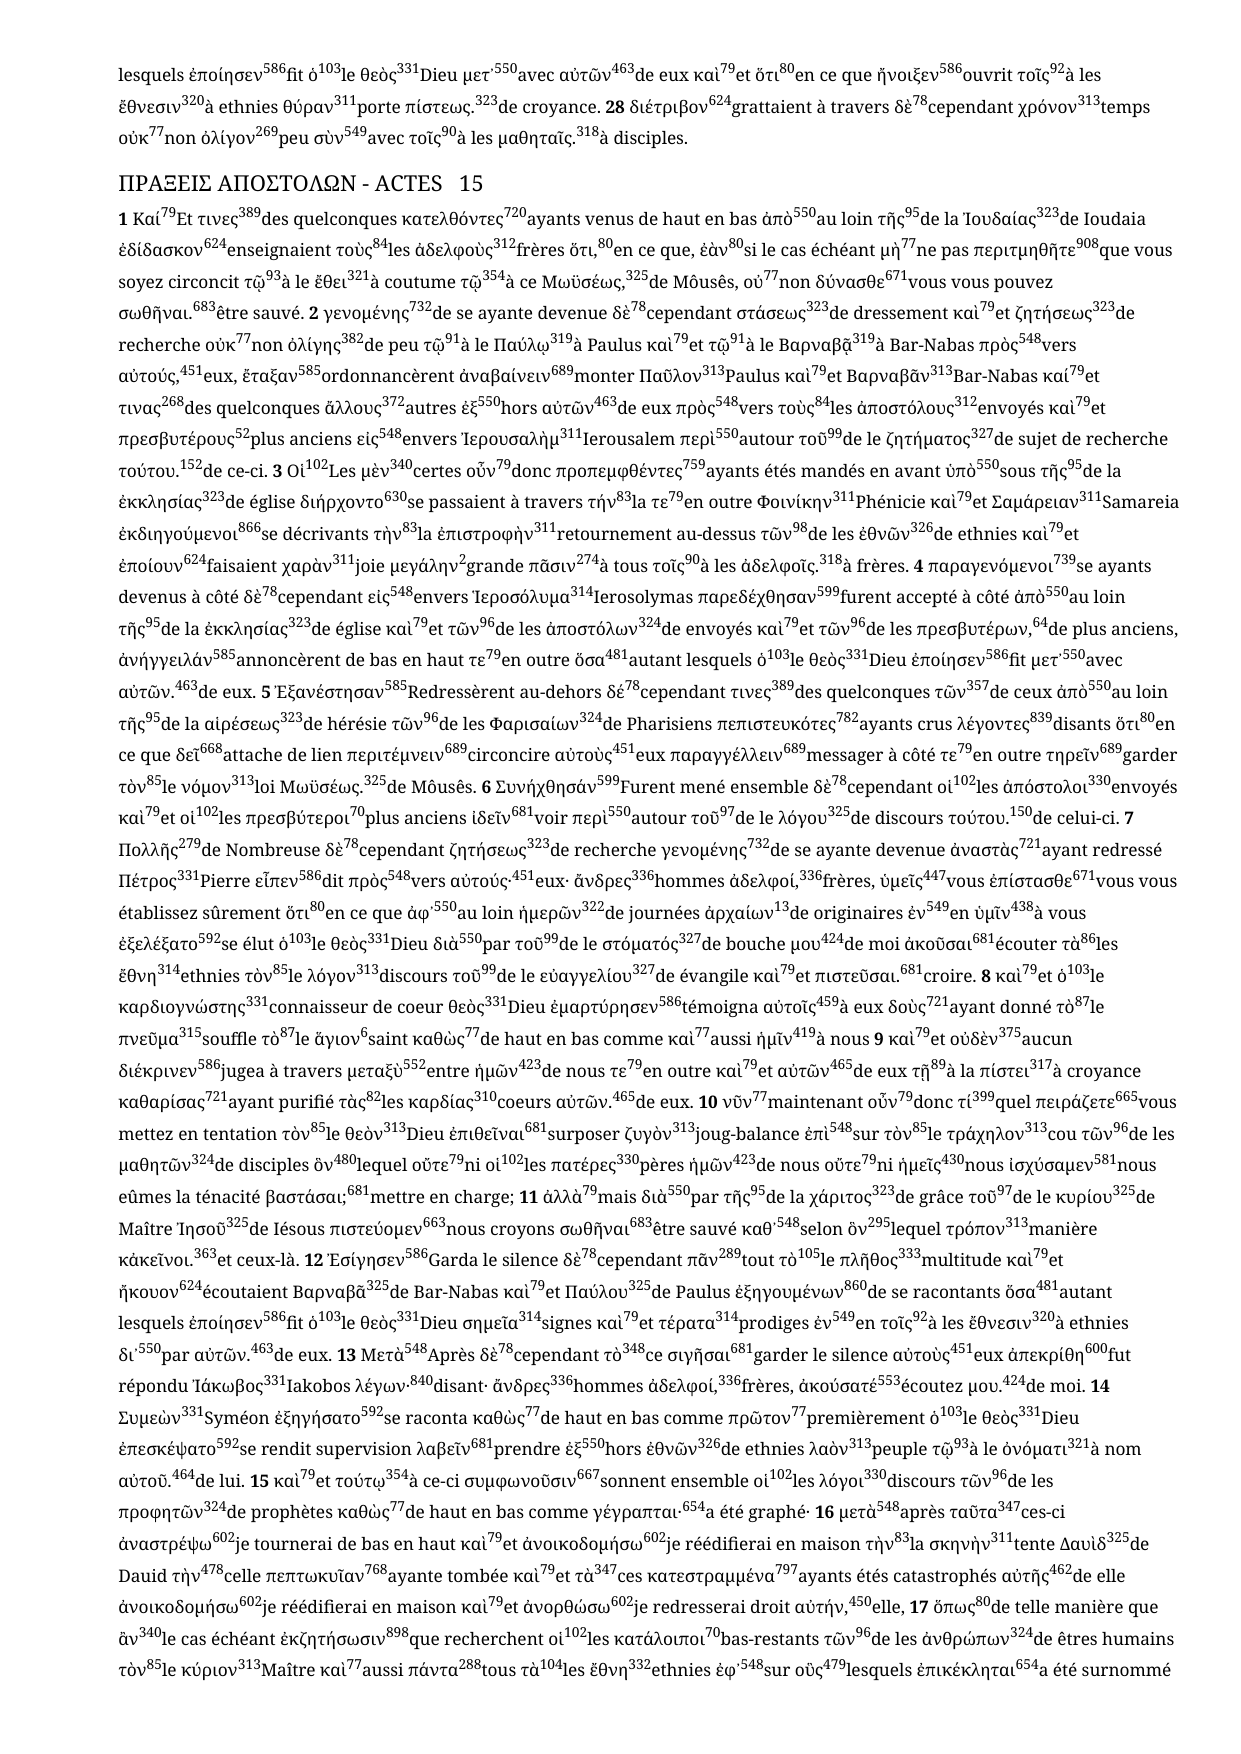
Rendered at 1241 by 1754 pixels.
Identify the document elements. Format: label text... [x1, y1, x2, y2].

text 1 Καί79Et τινες389des quelconques κατελθόντες720ayants venus de haut en bas ἀπὸ550au loin τῆς95de la Ἰουδαίας323de Ioudaia ἐδίδασκον624enseignaient τοὺς84les ἀδελφοὺς312frères ὅτι,80en ce que, ἐὰν80si le cas échéant μὴ77ne pas περιτμηθῆτε908que vous soyez circoncit τῷ93à le ἔθει321à coutume τῷ354à ce Μωϋσέως,325de Môusês, οὐ77non δύνασθε671vous vous pouvez σωθῆναι.683être sauvé. 2 γενομένης732de se ayante devenue δὲ78cependant στάσεως323de dressement καὶ79et ζητήσεως323de recherche οὐκ77non ὀλίγης382de peu τῷ91à le Παύλῳ319à Paulus καὶ79et τῷ91à le Βαρναβᾷ319à Bar-Nabas πρὸς548vers αὐτούς,451eux, ἔταξαν585ordonnancèrent ἀναβαίνειν689monter Παῦλον313Paulus καὶ79et Βαρναβᾶν313Bar-Nabas καί79et τινας268des quelconques ἄλλους372autres ἐξ550hors αὐτῶν463de eux πρὸς548vers τοὺς84les ἀποστόλους312envoyés καὶ79et πρεσβυτέρους52plus anciens εἰς548envers Ἰερουσαλὴμ311Ierousalem περὶ550autour τοῦ99de le ζητήματος327de sujet de recherche τούτου.152de ce-ci. 3 Οἱ102Les μὲν340certes οὖν79donc προπεμφθέντες759ayants étés mandés en avant ὑπὸ550sous τῆς95de la ἐκκλησίας323de église διήρχοντο630se passaient à travers τήν83la τε79en outre Φοινίκην311Phénicie καὶ79et Σαμάρειαν311Samareia ἐκδιηγούμενοι866se décrivants τὴν83la ἐπιστροφὴν311retournement au-dessus τῶν98de les ἐθνῶν326de ethnies καὶ79et ἐποίουν624faisaient χαρὰν311joie μεγάλην2grande πᾶσιν274à tous τοῖς90à les ἀδελφοῖς.318à frères. 4 παραγενόμενοι739se ayants devenus à côté δὲ78cependant εἰς548envers Ἱεροσόλυμα314Ierosolymas παρεδέχθησαν599furent accepté à côté ἀπὸ550au loin τῆς95de la ἐκκλησίας323de église καὶ79et τῶν96de les ἀποστόλων324de envoyés καὶ79et τῶν96de les πρεσβυτέρων,64de plus anciens, ἀνήγγειλάν585annoncèrent de bas en haut τε79en outre ὅσα481autant lesquels ὁ103le θεὸς331Dieu ἐποίησεν586fit μετ᾽550avec αὐτῶν.463de eux. 5 Ἐξανέστησαν585Redressèrent au-dehors δέ78cependant τινες389des quelconques τῶν357de ceux ἀπὸ550au loin τῆς95de la αἱρέσεως323de hérésie τῶν96de les Φαρισαίων324de Pharisiens πεπιστευκότες782ayants crus λέγοντες839disants ὅτι80en ce que δεῖ668attache de lien περιτέμνειν689circoncire αὐτοὺς451eux παραγγέλλειν689messager à côté τε79en outre τηρεῖν689garder τὸν85le νόμον313loi Μωϋσέως.325de Môusês. 6 Συνήχθησάν599Furent mené ensemble δὲ78cependant οἱ102les ἀπόστολοι330envoyés καὶ79et οἱ102les πρεσβύτεροι70plus anciens ἰδεῖν681voir περὶ550autour τοῦ97de le λόγου325de discours τούτου.150de celui-ci. 7 Πολλῆς279de Nombreuse δὲ78cependant ζητήσεως323de recherche γενομένης732de se ayante devenue ἀναστὰς721ayant redressé Πέτρος331Pierre εἶπεν586dit πρὸς548vers αὐτούς·451eux· ἄνδρες336hommes ἀδελφοί,336frères, ὑμεῖς447vous ἐπίστασθε671vous vous établissez sûrement ὅτι80en ce que ἀφ᾽550au loin ἡμερῶν322de journées ἀρχαίων13de originaires ἐν549en ὑμῖν438à vous ἐξελέξατο592se élut ὁ103le θεὸς331Dieu διὰ550par τοῦ99de le στόματός327de bouche μου424de moi ἀκοῦσαι681écouter τὰ86les ἔθνη314ethnies τὸν85le λόγον313discours τοῦ99de le εὐαγγελίου327de évangile καὶ79et πιστεῦσαι.681croire. 8 καὶ79et ὁ103le καρδιογνώστης331connaisseur de coeur θεὸς331Dieu ἐμαρτύρησεν586témoigna αὐτοῖς459à eux δοὺς721ayant donné τὸ87le πνεῦμα315souffle τὸ87le ἅγιον6saint καθὼς77de haut en bas comme καὶ77aussi ἡμῖν419à nous 9 καὶ79et οὐδὲν375aucun διέκρινεν586jugea à travers μεταξὺ552entre ἡμῶν423de nous τε79en outre καὶ79et αὐτῶν465de eux τῇ89à la πίστει317à croyance καθαρίσας721ayant purifié τὰς82les καρδίας310coeurs αὐτῶν.465de eux. 10 νῦν77maintenant οὖν79donc τί399quel πειράζετε665vous mettez en tentation τὸν85le θεὸν313Dieu ἐπιθεῖναι681surposer ζυγὸν313joug-balance ἐπὶ548sur τὸν85le τράχηλον313cou τῶν96de les μαθητῶν324de disciples ὃν480lequel οὔτε79ni οἱ102les πατέρες330pères ἡμῶν423de nous οὔτε79ni ἡμεῖς430nous ἰσχύσαμεν581nous eûmes la ténacité βαστάσαι;681mettre en charge; 11 ἀλλὰ79mais διὰ550par τῆς95de la χάριτος323de grâce τοῦ97de le κυρίου325de Maître Ἰησοῦ325de Iésous πιστεύομεν663nous croyons σωθῆναι683être sauvé καθ᾽548selon ὃν295lequel τρόπον313manière κἀκεῖνοι.363et ceux-là. 12 Ἐσίγησεν586Garda le silence δὲ78cependant πᾶν289tout τὸ105le πλῆθος333multitude καὶ79et ἤκουον624écoutaient Βαρναβᾶ325de Bar-Nabas καὶ79et Παύλου325de Paulus ἐξηγουμένων860de se racontants ὅσα481autant lesquels ἐποίησεν586fit ὁ103le θεὸς331Dieu σημεῖα314signes καὶ79et τέρατα314prodiges ἐν549en τοῖς92à les ἔθνεσιν320à ethnies δι᾽550par αὐτῶν.463de eux. 13 Μετὰ548Après δὲ78cependant τὸ348ce σιγῆσαι681garder le silence αὐτοὺς451eux ἀπεκρίθη600fut répondu Ἰάκωβος331Iakobos λέγων·840disant· ἄνδρες336hommes ἀδελφοί,336frères, ἀκούσατέ553écoutez μου.424de moi. 14 Συμεὼν331Syméon ἐξηγήσατο592se raconta καθὼς77de haut en bas comme πρῶτον77premièrement ὁ103le θεὸς331Dieu ἐπεσκέψατο592se rendit supervision λαβεῖν681prendre ἐξ550hors ἐθνῶν326de ethnies λαὸν313peuple τῷ93à le ὀνόματι321à nom αὐτοῦ.464de lui. 15 καὶ79et τούτῳ354à ce-ci συμφωνοῦσιν667sonnent ensemble οἱ102les λόγοι330discours τῶν96de les προφητῶν324de prophètes καθὼς77de haut en bas comme γέγραπται·654a été graphé· 16 μετὰ548après ταῦτα347ces-ci ἀναστρέψω602je tournerai de bas en haut καὶ79et ἀνοικοδομήσω602je réédifierai en maison τὴν83la σκηνὴν311tente Δαυὶδ325de Dauid τὴν478celle πεπτωκυῖαν768ayante tombée καὶ79et τὰ347ces κατεστραμμένα797ayants étés catastrophés αὐτῆς462de elle ἀνοικοδομήσω602je réédifierai en maison καὶ79et ἀνορθώσω602je redresserai droit αὐτήν,450elle, 17 ὅπως80de telle manière que ἂν340le cas échéant ἐκζητήσωσιν898que recherchent οἱ102les κατάλοιποι70bas-restants τῶν96de les ἀνθρώπων324de êtres humains τὸν85le κύριον313Maître καὶ77aussi πάντα288tous τὰ104les ἔθνη332ethnies ἐφ᾽548sur οὓς479lesquels ἐπικέκληται654a été surnommé τὸ105le ὄνομά333nom μου424de moi ἐπ᾽548sur αὐτούς,451eux, λέγει668dit κύριος331Maître ποιῶν840faisant ταῦτα347ces-ci 18 γνωστὰ33connus ἀπ᾽550au loin αἰῶνος.325de ère. 19 διὸ79c'est pourquoi ἐγὼ431moi κρίνω664je juge μὴ79ne pas παρενοχλεῖν689tumultuer au-dedans à côté τοῖς351à ceux ἀπὸ550au loin τῶν98de les ἐθνῶν326de ethnies ἐπιστρέφουσιν827à tournants sur ἐπὶ548sur τὸν85le θεόν,313Dieu, 20 ἀλλ᾽79mais ἐπιστεῖλαι681suréquiper αὐτοῖς457à eux τοῦ360de ce ἀπέχεσθαι690se tenir au loin τῶν98de les ἀλισγημάτων326de souillures τῶν98de les εἰδώλων326de idoles καὶ79et τῆς95de la πορνείας323de pornation καὶ79et τοῦ99de le πνικτοῦ67de étouffé καὶ79et τοῦ99de le αἵματος.327de sang. 21 Μωϋσῆς331Môusês γὰρ79car ἐκ550hors γενεῶν322de générations ἀρχαίων13de originaires κατὰ548selon πόλιν311cité τοὺς345ceux κηρύσσοντας821annonçants αὐτὸν452lui ἔχει668a ἐν549en ταῖς88à les συναγωγαῖς316à synagogues κατὰ548selon πᾶν271tout σάββατον315sabbat ἀναγινωσκόμενος.891étant pris connaissance. 22 Τότε77Alors ἔδοξεν586estima τοῖς90à les ἀποστόλοις318à envoyés καὶ79et τοῖς90à les πρεσβυτέροις58à plus anciens σὺν549avec ὅλῃ273à toute entière τῇ89à la ἐκκλησίᾳ317à église ἐκλεξαμένους725se ayants élus ἄνδρας312hommes ἐξ550hors αὐτῶν463de eux πέμψαι681mander εἰς548envers Ἀντιόχειαν311Antioche σὺν549avec τῷ91à le Παύλῳ319à Paulus καὶ79et Βαρναβᾷ,319à Bar-Nabas, Ἰούδαν313Iouda τὸν346celui καλούμενον875étant appelé Βαρσαββᾶν313Bar-Sabbas καὶ79et Σιλᾶν,313Silas, ἄνδρας312hommes ἡγουμένους848se gouvernants ἐν549en τοῖς90à les ἀδελφοῖς,318à frères, 23 γράψαντες720ayants graphés διὰ550par χειρὸς323de main αὐτῶν·463de eux· Οἱ102Les ἀπόστολοι330envoyés καὶ79et οἱ102les πρεσβύτεροι70plus anciens ἀδελφοὶ330frères τοῖς351à ceux κατὰ548selon τὴν83la Ἀντιόχειαν311Antioche καὶ79et Συρίαν311Syrie καὶ79et Κιλικίαν311Cilicie ἀδελφοῖς318à frères τοῖς351à ceux ἐξ550hors ἐθνῶν326de ethnies χαίρειν.309être de joie. 24 Ἐπειδὴ80Parce que donc ἠκούσαμεν581nous écoutâmes ὅτι80en ce que τινὲς389des quelconques ἐξ550hors ἡμῶν423de nous [ἐξελθόντες]720[ayants sortis] ἐτάραξαν585troublèrent ὑμᾶς436vous λόγοις318à discours ἀνασκευάζοντες839équipants de bas en haut τὰς82les ψυχὰς310âmes ὑμῶν441de vous οἷς485à lesquels οὐ77non διεστειλάμεθα,587nous nous équipâmes en séparant, 25 ἔδοξεν586estima ἡμῖν419à nous γενομένοις729à se ayants devenus ὁμοθυμαδὸν77en même fureur ἐκλεξαμένοις729à se ayants élus ἄνδρας312hommes πέμψαι681mander πρὸς548vers ὑμᾶς436vous σὺν549avec τοῖς90à les ἀγαπητοῖς58à aimés ἡμῶν423de nous Βαρναβᾷ319à Bar-Nabas καὶ79et Παύλῳ,319à Paulus, 26 ἀνθρώποις318à êtres humains παραδεδωκόσιν773à ayants livrés τὰς82les ψυχὰς310âmes αὐτῶν463de eux ὑπὲρ550au-dessus τοῦ99de le ὀνόματος327de nom τοῦ97de le κυρίου325de Maître ἡμῶν423de nous Ἰησοῦ325de Iésous Χριστοῦ.325de Christ. 27 ἀπεστάλκαμεν637nous avons envoyé οὖν79donc Ἰούδαν313Iouda καὶ79et Σιλᾶν313Silas καὶ79et αὐτοὺς451eux διὰ550par λόγου325de discours ἀπαγγέλλοντας821rapportants annonce τὰ86les αὐτά.347mêmes. 28 ἔδοξεν586estima γὰρ79car τῷ93à le πνεύματι321à souffle τῷ93à le ἁγίῳ12à saint καὶ79et ἡμῖν419à nous μηδὲν271pas un πλέον55plus nombreusement ἐπιτίθεσθαι692être surposé ὑμῖν438à vous βάρος315poids πλὴν552toutefois τούτων359de ces-ci τῶν359de ces ἐπάναγκες,77sur la nécessité, 29 ἀπέχεσθαι690se tenir au loin εἰδωλοθύτων66de idolothytes καὶ79et αἵματος327de sang καὶ79et πνικτῶν66de étouffés καὶ79et πορνείας,323de pornation, ἐξ550hors ὧν493de lesquels διατηροῦντες839gardants au travers ἑαυτοὺς515vous-mêmes εὖ77bien πράξετε.603vous pratiquerez. Ἔρρωσθε.567Ayez été renforcés. 30 Οἱ468Ceux μὲν340certes οὖν79donc ἀπολυθέντες759ayants étés déliés au loin κατῆλθον585vinrent de haut en bas εἰς548envers Ἀντιόχειαν,311Antioche, καὶ79et συναγαγόντες720ayants menés ensemble τὸ87le πλῆθος315multitude ἐπέδωκαν585donnèrent de surcroît τὴν83la ἐπιστολήν.311épître. 31 ἀναγνόντες720ayants pris connaissance δὲ78cependant ἐχάρησαν599furent été de joie ἐπὶ549sur τῇ89à la παρακλήσει.317à appel à côté. 32 Ἰούδας331Iouda τε79en outre καὶ79et Σιλᾶς331Silas καὶ77aussi αὐτοὶ541eux-mêmes προφῆται330prophètes ὄντες839étants διὰ550par λόγου325de discours πολλοῦ281de nombreux παρεκάλεσαν585appelèrent à côté τοὺς84les ἀδελφοὺς312frères καὶ79et ἐπεστήριξαν,585fixèrent sûrement, 33 ποιήσαντες720ayants faits δὲ78cependant χρόνον313temps ἀπελύθησαν599furent délié au loin μετ᾽550avec εἰρήνης323de paix ἀπὸ550au loin τῶν96de les ἀδελφῶν324de frères πρὸς548vers τοὺς345ceux ἀποστείλαντας706ayants envoyés αὐτούς.451eux. 34 35 Παῦλος331Paulus δὲ78cependant καὶ79et Βαρναβᾶς331Bar-Nabas διέτριβον624grattaient à travers ἐν549en Ἀντιοχείᾳ317à Antioche διδάσκοντες839enseignants καὶ79et εὐαγγελιζόμενοι866se évangélisants μετὰ550avec καὶ77aussi ἑτέρων383de autres-différents πολλῶν280de nombreux τὸν85le λόγον313discours τοῦ97de le κυρίου.325de Maître. 36 Μετὰ548Après δέ78cependant τινας266des quelconques ἡμέρας310journées εἶπεν586dit πρὸς548vers Βαρναβᾶν313Bar-Nabas Παῦλος·331Paulus· ἐπιστρέψαντες720ayants tournés sur δὴ340évidemment ἐπισκεψώμεθα900que nous nous rendions supervision τοὺς84les ἀδελφοὺς312frères κατὰ548selon πόλιν311cité πᾶσαν267toute ἐν549en αἷς483à lesquelles κατηγγείλαμεν581nous annonçâmes de haut en bas τὸν85le λόγον313discours τοῦ97de le κυρίου325de Maître πῶς77comment? ἔχουσιν.667ont. 37 Βαρναβᾶς331Bar-Nabas δὲ78cependant ἐβούλετο631se avait dessein συμπαραλαβεῖν681prendre à côté avec καὶ77aussi τὸν85le Ἰωάννην313Ioannes τὸν346celui καλούμενον875étant appelé Μᾶρκον·313Markos· 38 Παῦλος331Paulus δὲ78cependant ἠξίου,625jugeait digne, τὸν346celui ἀποστάντα707ayant dressé au loin ἀπ᾽550au loin αὐτῶν463de eux ἀπὸ550au loin Παμφυλίας323de Pamphylie καὶ79et μὴ77ne pas συνελθόντα707ayant venu ensemble αὐτοῖς457à eux εἰς548envers τὸ87le ἔργον315travail μὴ77ne pas συμπαραλαμβάνειν689prendre à côté avec τοῦτον.346celui-ci. 39 ἐγένετο592se devint δὲ78cependant παροξυσμὸς331provocation aigu à côté ὥστε80de sorte que ἀποχωρισθῆναι683être séparé loin αὐτοὺς451eux ἀπ᾽550au loin ἀλλήλων,504de les uns les autres, τόν85le τε79en outre Βαρναβᾶν313Bar-Nabas παραλαβόντα707ayant pris à côté τὸν85le Μᾶρκον313Markos ἐκπλεῦσαι681naviguer dehors εἰς548envers Κύπρον,311Chypre, 40 Παῦλος331Paulus δὲ78cependant ἐπιλεξάμενος740se ayant dit sur Σιλᾶν313Silas ἐξῆλθεν586sortit παραδοθεὶς760ayant été livré τῇ89à la χάριτι317à grâce τοῦ97de le κυρίου325de Maître ὑπὸ550sous τῶν96de les ἀδελφῶν.324de frères. 41 διήρχετο631se passait à travers δὲ78cependant τὴν83la Συρίαν311Syrie καὶ79et [τὴν]83[la] Κιλικίαν311Cilicie ἐπιστηρίζων840fixant sûrement τὰς82les ἐκκλησίας.310églises. [118, 202, 1181, 1682]
text ΠΡΑΞΕΙΣ ΑΠΟΣΤΟΛΩΝ - ACTES 15 [118, 168, 1181, 198]
